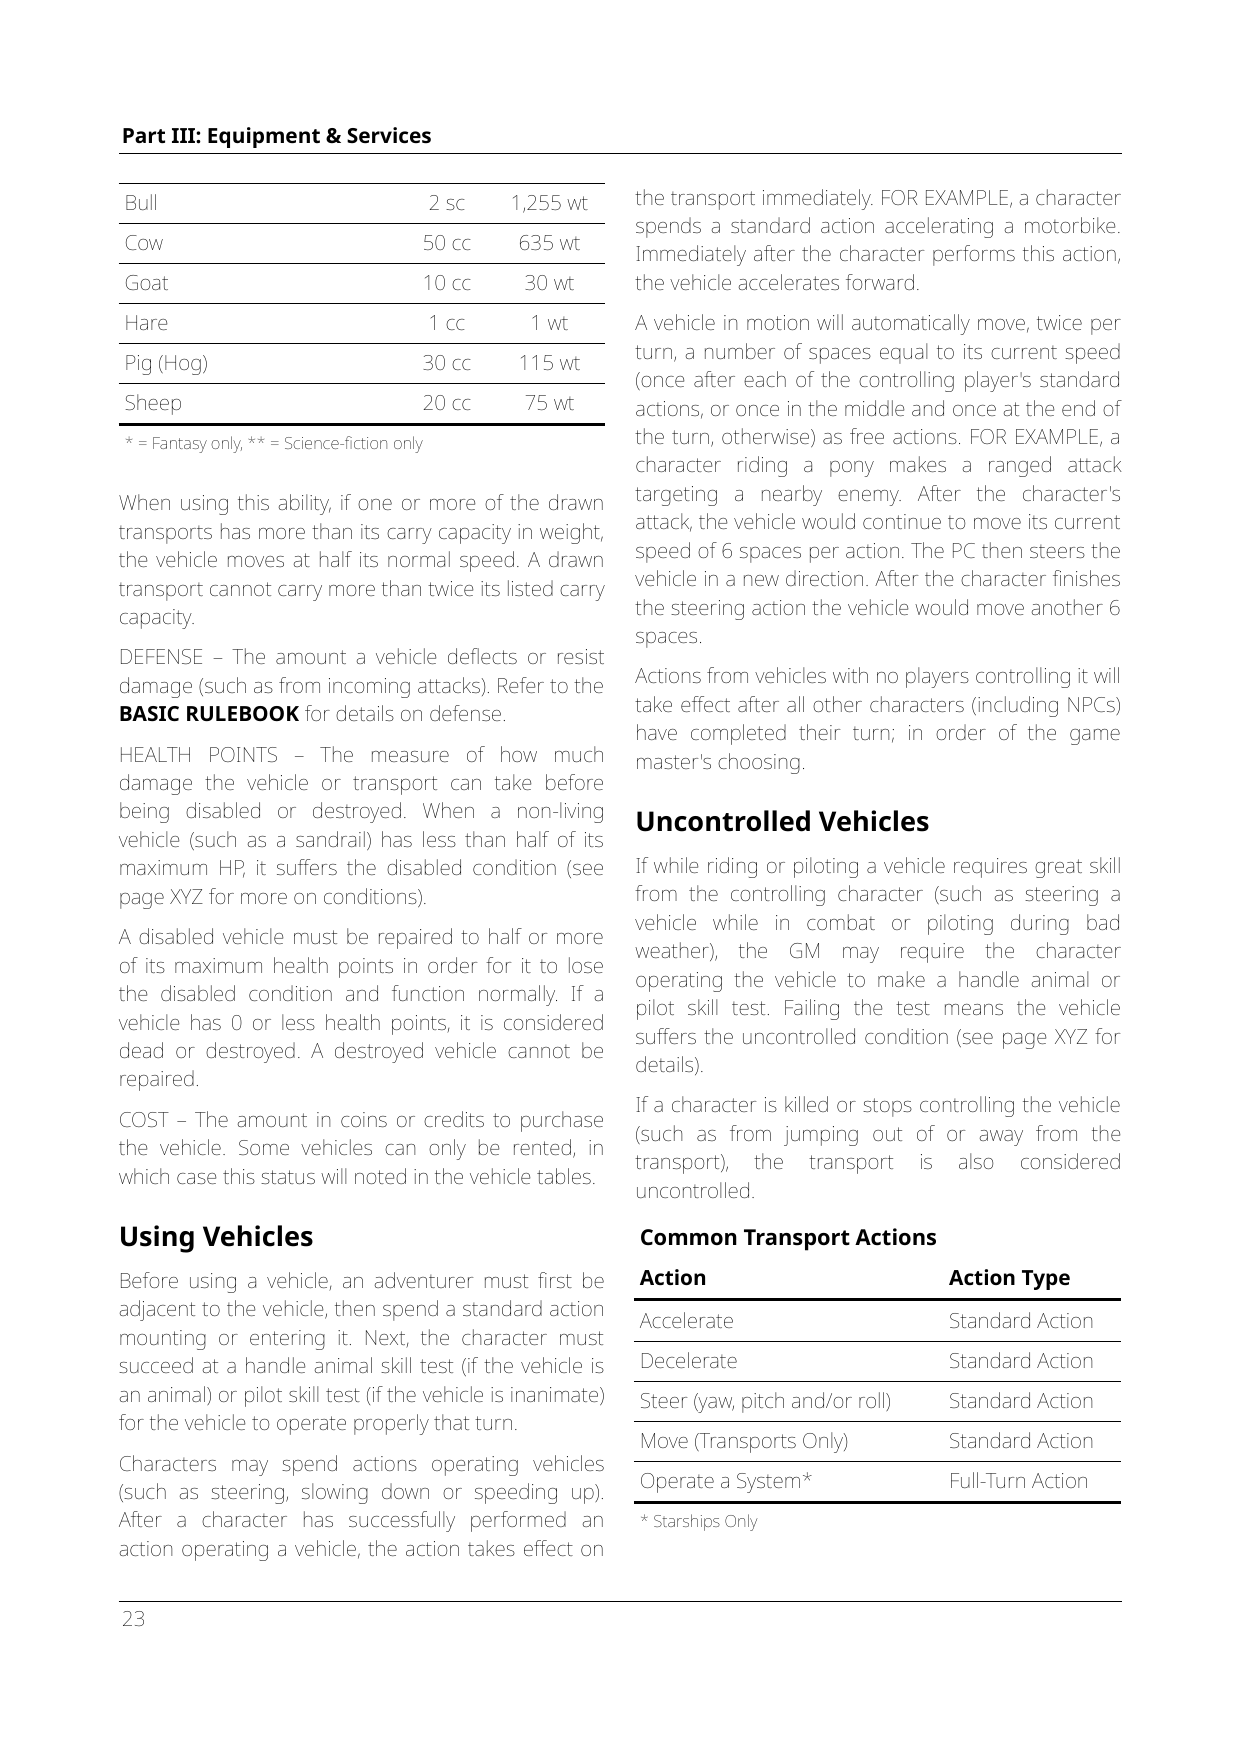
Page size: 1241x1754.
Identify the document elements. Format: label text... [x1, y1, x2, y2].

text [635, 1538, 1122, 1566]
table_cell Decelerate [634, 1342, 943, 1381]
text DEFENSE – The amount a vehicle deflects or resist damage (such as from incoming attacks). Refer to the BASIC RULEBOOK for details on defense. [118, 642, 605, 728]
table_cell Goat [119, 264, 400, 303]
table_cell Standard Action [943, 1301, 1121, 1341]
table_cell Pig (Hog) [119, 344, 400, 383]
table_cell Hare [119, 304, 400, 343]
table_cell * Starships Only [634, 1504, 1121, 1538]
text Uncontrolled Vehicles [635, 802, 1122, 839]
text Characters may spend actions operating vehicles (such as steering, slowing down or speeding up). After a character has successfully performed an action operating a vehicle, the action takes effect on [118, 1449, 605, 1562]
text Actions from vehicles with no players controlling it will take effect after all other characters (including NPCs) have completed their turn; in order of the game master's choosing. [635, 662, 1122, 775]
table_cell 1 cc [400, 304, 493, 343]
text COST – The amount in coins or credits to purchase the vehicle. Some vehicles can only be rented, in which case this status will noted in the vehicle tables. [118, 1105, 605, 1190]
table_cell Move (Transports Only) [634, 1422, 943, 1461]
table_cell 50 cc [400, 224, 493, 263]
table_cell 635 wt [494, 224, 605, 263]
table_cell 30 cc [400, 344, 493, 383]
text HEALTH POINTS – The measure of how much damage the vehicle or transport can take before being disabled or destroyed. When a non-living vehicle (such as a sandrail) has less than half of its maximum HP, it suffers the disabled condition (see page XYZ for more on conditions). [118, 740, 605, 910]
table_cell 1,255 wt [494, 184, 605, 223]
text If a character is killed or stops controlling the vehicle (such as from jumping out of or away from the transport), the transport is also considered uncontrolled. [635, 1091, 1122, 1204]
table_header Common Transport Actions [634, 1216, 1121, 1258]
table_cell Accelerate [634, 1301, 943, 1341]
table_cell Full-Turn Action [943, 1462, 1121, 1501]
table_cell 1 wt [494, 304, 605, 343]
table_cell Standard Action [943, 1382, 1121, 1421]
text If while riding or piloting a vehicle requires great skill from the controlling character (such as steering a vehicle while in combat or piloting during bad weather), the GM may require the character operating the vehicle to make a handle animal or pilot skill test. Failing the test means the vehicle suffers the uncontrolled condition (see page XYZ for details). [635, 851, 1122, 1079]
table_cell Action [634, 1258, 943, 1297]
text When using this ability, if one or more of the drawn transports has more than its carry capacity in weight, the vehicle moves at half its normal speed. A drawn transport cannot carry more than twice its listed carry capacity. [118, 460, 605, 631]
table_cell Standard Action [943, 1422, 1121, 1461]
table_cell * = Fantasy only, ** = Science-fiction only [119, 426, 605, 460]
text the transport immediately. FOR EXAMPLE, a character spends a standard action accelerating a motorbike. Immediately after the character performs this action, the vehicle accelerates forward. [635, 183, 1122, 296]
table_cell 20 cc [400, 384, 493, 423]
table_cell Sheep [119, 384, 400, 423]
table_cell 75 wt [494, 384, 605, 423]
table_cell Bull [119, 184, 400, 223]
table_cell 115 wt [494, 344, 605, 383]
table_cell 10 cc [400, 264, 493, 303]
text A vehicle in motion will automatically move, twice per turn, a number of spaces equal to its current speed (once after each of the controlling player's standard actions, or once in the middle and once at the end of the turn, otherwise) as free actions. FOR EXAMPLE, a character riding a pony makes a ranged attack targeting a nearby enemy. After the character's attack, the vehicle would continue to move its current speed of 6 spaces per action. The PC then steers the vehicle in a new direction. After the character finishes the steering action the vehicle would move another 6 spaces. [635, 308, 1122, 649]
table_cell Action Type [943, 1258, 1121, 1297]
text A disabled vehicle must be repaired to half or more of its maximum health points in order for it to lose the disabled condition and function normally. If a vehicle has 0 or less health points, it is considered dead or destroyed. A destroyed vehicle cannot be repaired. [118, 922, 605, 1093]
table_cell 30 wt [494, 264, 605, 303]
text Using Vehicles [118, 1217, 605, 1254]
table_cell Steer (yaw, pitch and/or roll) [634, 1382, 943, 1421]
table_cell Cow [119, 224, 400, 263]
table_cell Operate a System* [634, 1462, 943, 1501]
table_cell Standard Action [943, 1342, 1121, 1381]
text Before using a vehicle, an adventurer must first be adjacent to the vehicle, then spend a standard action mounting or entering it. Next, the character must succeed at a handle animal skill test (if the vehicle is an animal) or pilot skill test (if the vehicle is inanimate) for the vehicle to operate properly that turn. [118, 1266, 605, 1437]
table_cell 2 sc [400, 184, 493, 223]
